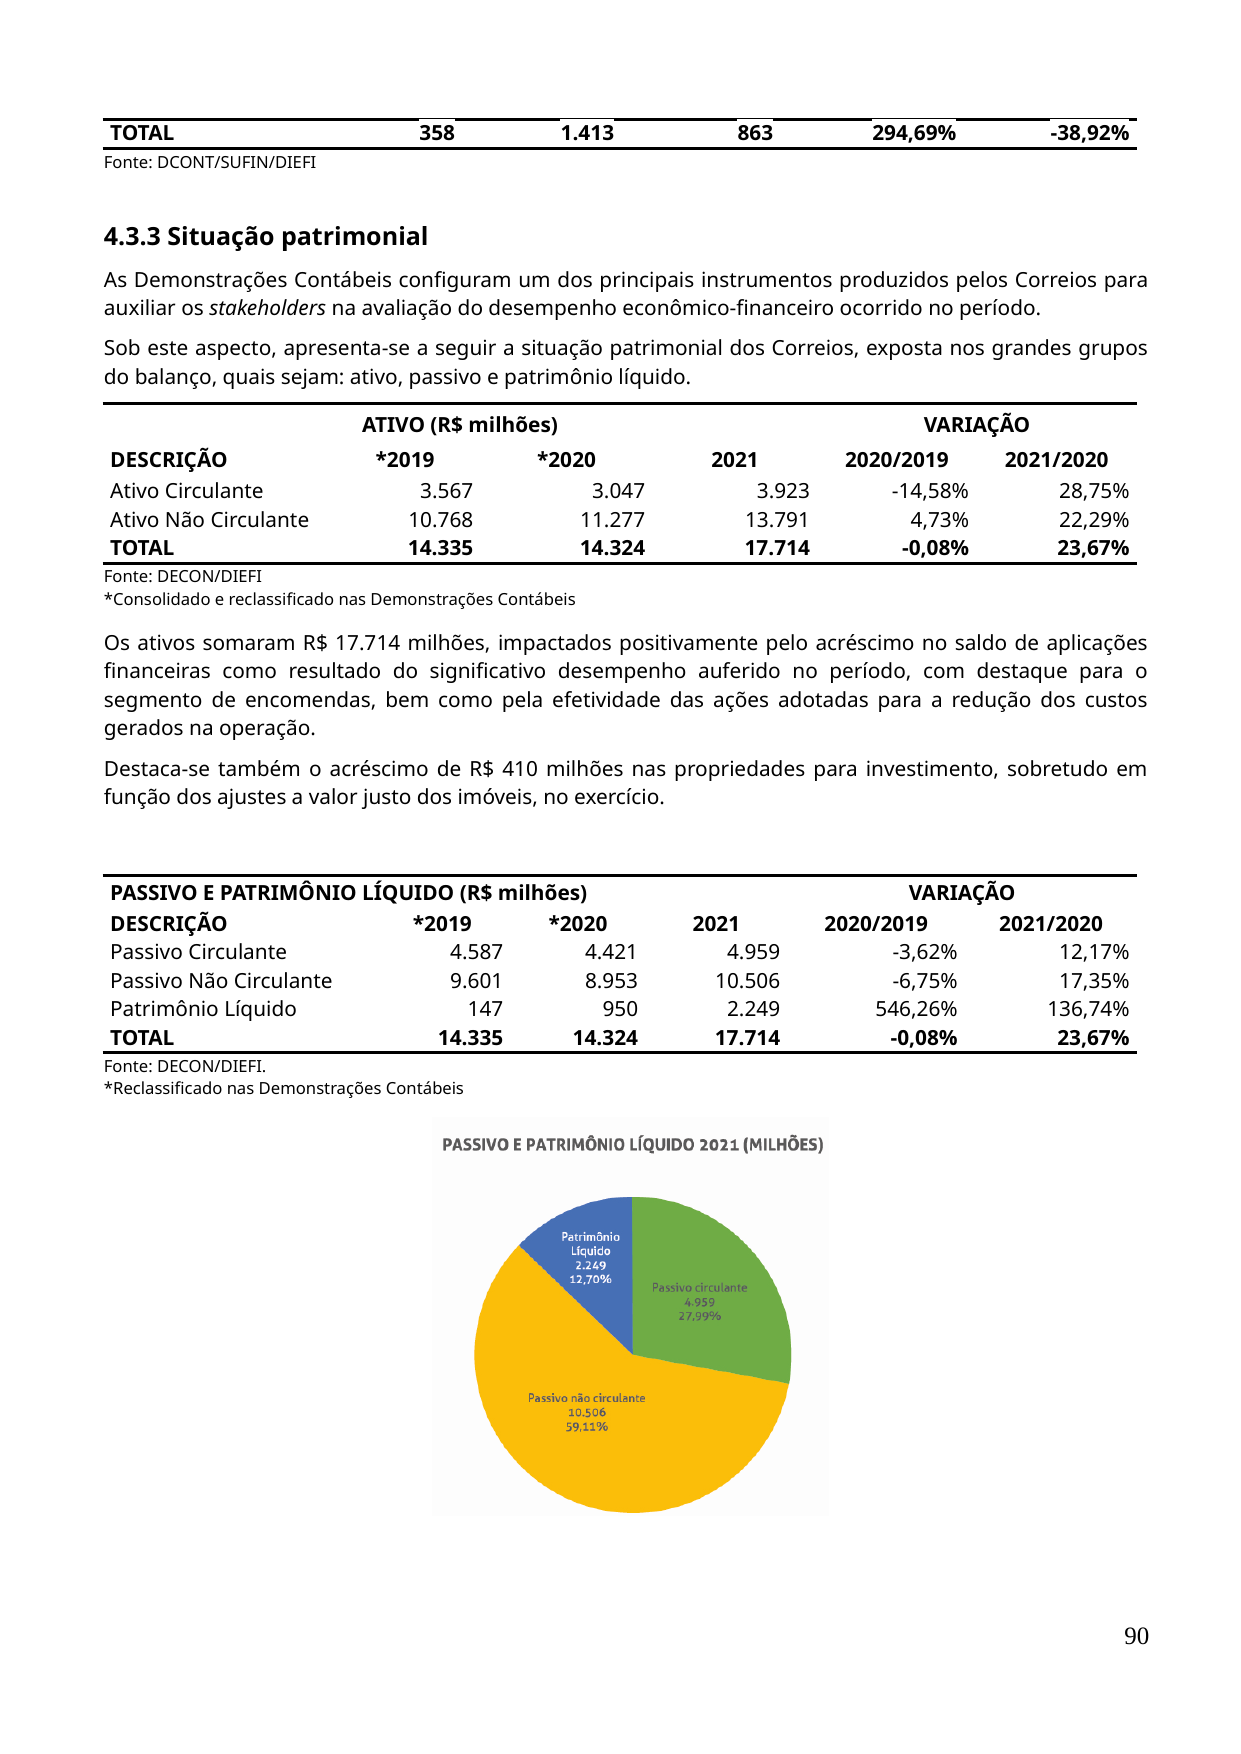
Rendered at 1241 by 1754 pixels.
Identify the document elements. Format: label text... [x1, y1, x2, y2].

text Fonte: DCONT/SUFIN/DIEFI [104, 150, 1149, 173]
table_cell DESCRIÇÃO [103, 909, 374, 937]
text Sob este aspecto, apresenta-se a seguir a situação patrimonial dos Correios, exposta nos grandes grupos do balanço, quais sejam: ativo, passivo e patrimônio líquido. [104, 333, 1149, 390]
table_cell *2020 [480, 443, 652, 477]
table_cell 950 [510, 994, 645, 1023]
table_header VARIAÇÃO [787, 877, 1137, 909]
table_cell 11.277 [480, 505, 652, 533]
table_cell 14.335 [329, 534, 480, 562]
table_cell 3.567 [329, 477, 480, 505]
table_cell 1.413 [462, 121, 621, 147]
table_cell TOTAL [103, 121, 309, 147]
text *Reclassificado nas Demonstrações Contábeis [104, 1077, 1149, 1100]
table_cell 136,74% [965, 994, 1137, 1023]
table_cell 17.714 [645, 1023, 787, 1051]
table_cell 4.421 [510, 938, 645, 966]
text Fonte: DECON/DIEFI. [104, 1054, 1149, 1077]
table_cell 22,29% [976, 505, 1137, 533]
table_cell 546,26% [787, 994, 965, 1023]
table_cell 4,73% [817, 505, 976, 533]
table_cell 12,17% [965, 938, 1137, 966]
table_cell 9.601 [374, 966, 510, 994]
text 4.3.3 Situação patrimonial [104, 219, 1149, 253]
table_cell 28,75% [976, 477, 1137, 505]
table_cell *2019 [374, 909, 510, 937]
table_cell 2021/2020 [965, 909, 1137, 937]
table_cell 2021 [645, 909, 787, 937]
table_cell 147 [374, 994, 510, 1023]
table_cell 2020/2019 [787, 909, 965, 937]
text As Demonstrações Contábeis configuram um dos principais instrumentos produzidos pelos Correios para auxiliar os stakeholders na avaliação do desempenho econômico-financeiro ocorrido no período. [104, 265, 1149, 322]
table_cell 358 [309, 121, 462, 147]
table_cell *2020 [510, 909, 645, 937]
text Os ativos somaram R$ 17.714 milhões, impactados positivamente pelo acréscimo no saldo de aplicações financeiras como resultado do significativo desempenho auferido no período, com destaque para o segmento de encomendas, bem como pela efetividade das ações adotadas para a redução dos custos gerados na operação. [104, 628, 1149, 742]
table_cell 2021 [652, 443, 817, 477]
table_cell 4.587 [374, 938, 510, 966]
table_cell -6,75% [787, 966, 965, 994]
text Fonte: DECON/DIEFI [104, 565, 1149, 588]
table_cell Passivo Circulante [103, 938, 374, 966]
table_cell 3.047 [480, 477, 652, 505]
table_cell Patrimônio Líquido [103, 994, 374, 1023]
table_cell -0,08% [787, 1023, 965, 1051]
table_cell Passivo Não Circulante [103, 966, 374, 994]
table_cell Ativo Não Circulante [103, 505, 329, 533]
table_cell TOTAL [103, 1023, 374, 1051]
table_cell TOTAL [103, 534, 329, 562]
text Destaca-se também o acréscimo de R$ 410 milhões nas propriedades para investimento, sobretudo em função dos ajustes a valor justo dos imóveis, no exercício. [104, 754, 1149, 811]
table_cell 2021/2020 [976, 443, 1137, 477]
table_cell 14.324 [510, 1023, 645, 1051]
table_cell Ativo Circulante [103, 477, 329, 505]
table_cell 17,35% [965, 966, 1137, 994]
table_header PASSIVO E PATRIMÔNIO LÍQUIDO (R$ milhões) [103, 877, 787, 909]
table_cell 863 [621, 121, 780, 147]
table_cell 14.335 [374, 1023, 510, 1051]
table_cell 4.959 [645, 938, 787, 966]
table_cell 8.953 [510, 966, 645, 994]
table_cell -14,58% [817, 477, 976, 505]
table_cell 2020/2019 [817, 443, 976, 477]
table_cell 14.324 [480, 534, 652, 562]
table_cell -0,08% [817, 534, 976, 562]
table_header ATIVO (R$ milhões) [103, 405, 817, 443]
table_cell 2.249 [645, 994, 787, 1023]
table_cell -3,62% [787, 938, 965, 966]
table_cell 10.768 [329, 505, 480, 533]
table_cell 23,67% [976, 534, 1137, 562]
table_cell 3.923 [652, 477, 817, 505]
text *Consolidado e reclassificado nas Demonstrações Contábeis [104, 588, 1149, 611]
table_cell 13.791 [652, 505, 817, 533]
picture [431, 1117, 829, 1516]
table_header VARIAÇÃO [817, 405, 1137, 443]
table_cell 23,67% [965, 1023, 1137, 1051]
table_cell 10.506 [645, 966, 787, 994]
table_cell DESCRIÇÃO [103, 443, 329, 477]
table_cell 17.714 [652, 534, 817, 562]
table_cell *2019 [329, 443, 480, 477]
table_cell -38,92% [964, 121, 1137, 147]
table_cell 294,69% [780, 121, 963, 147]
